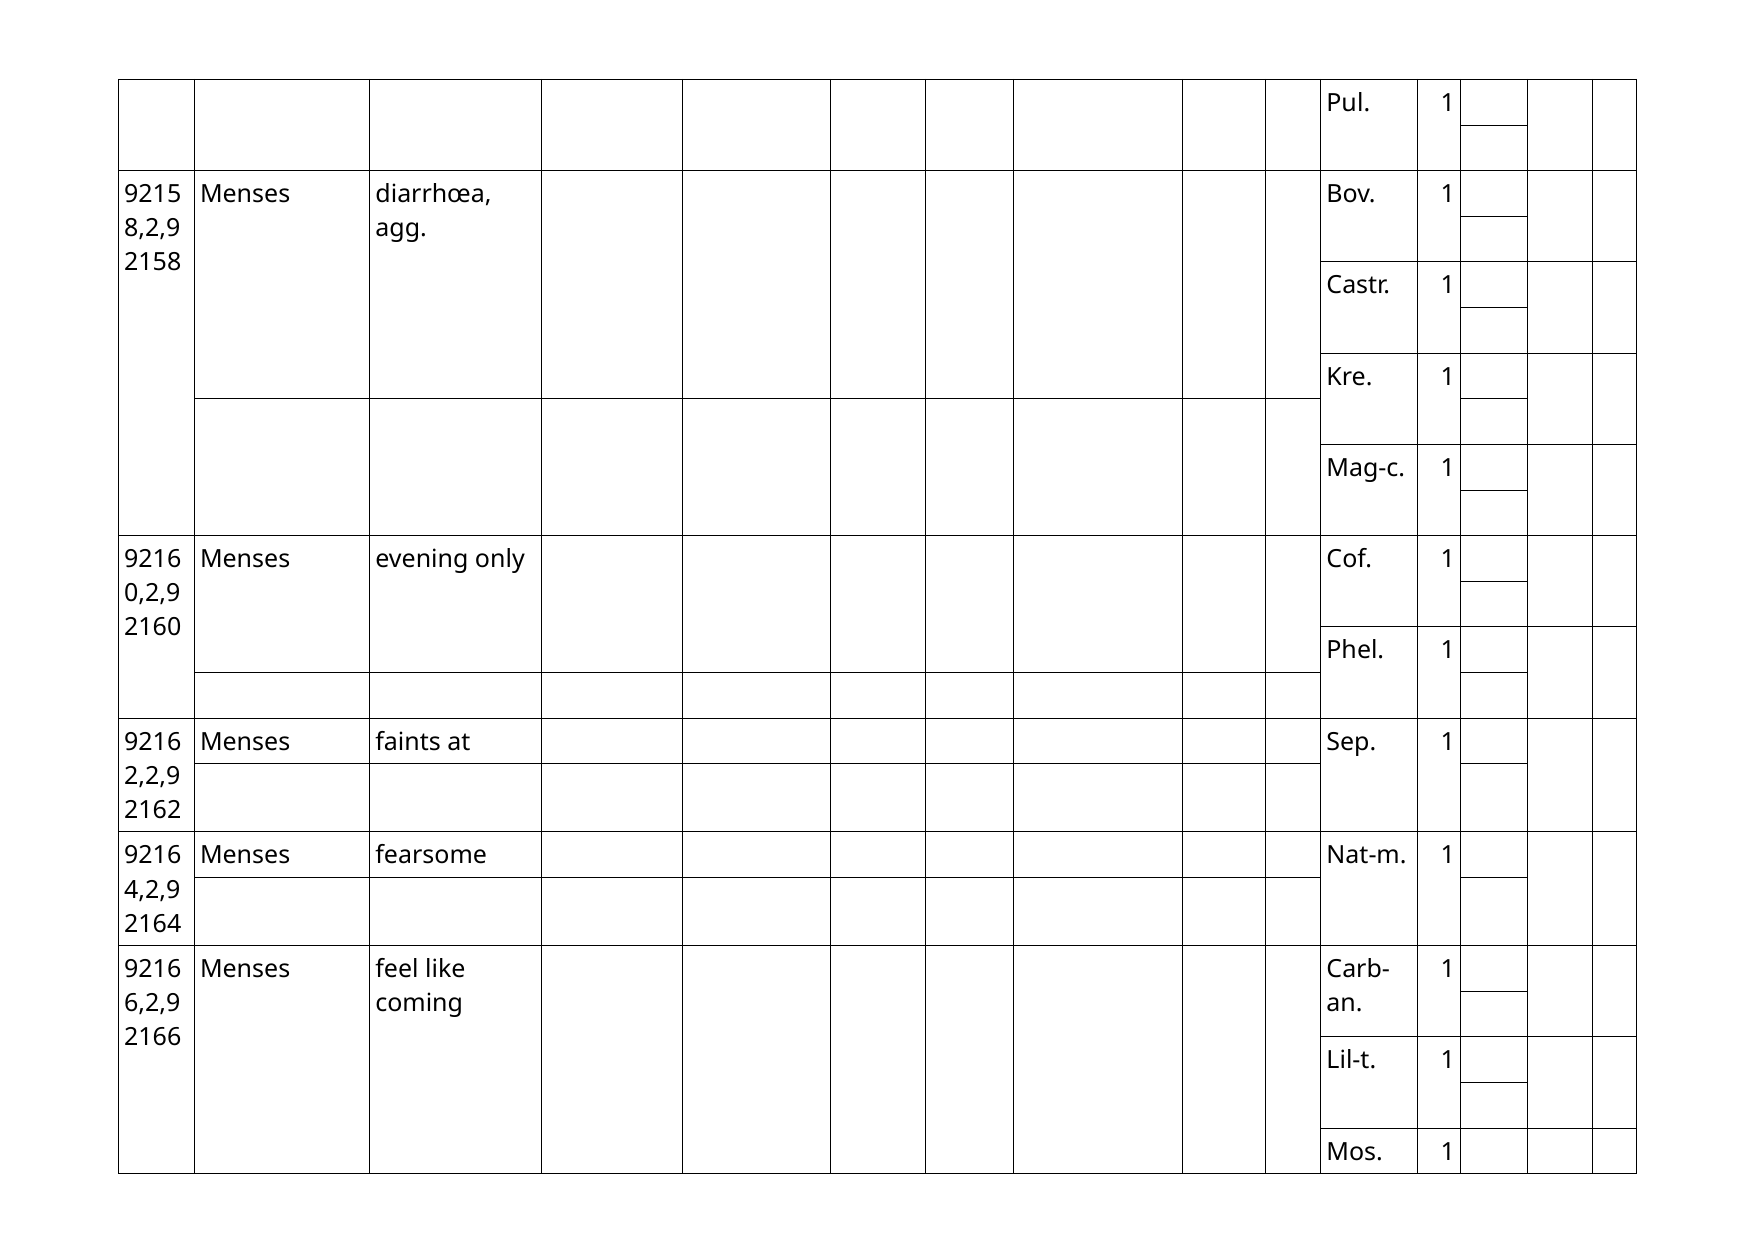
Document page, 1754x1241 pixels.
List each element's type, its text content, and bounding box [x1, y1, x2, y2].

table_cell Menses [195, 536, 369, 672]
table_cell [926, 878, 1013, 945]
table_cell [1183, 832, 1265, 877]
table_cell [1461, 1037, 1527, 1082]
table_cell [683, 536, 830, 672]
table_cell [1266, 764, 1320, 831]
table_cell [1183, 946, 1265, 1173]
table_cell [1461, 308, 1527, 353]
table_cell [1593, 536, 1636, 626]
table_cell [1266, 946, 1320, 1173]
table_cell [831, 399, 925, 535]
table_cell [1014, 719, 1182, 763]
table_cell [926, 80, 1013, 170]
table_cell Mos. [1321, 1129, 1417, 1173]
table_cell [1461, 217, 1527, 261]
table_cell [1183, 80, 1265, 170]
table_cell [1593, 80, 1636, 170]
table_cell [1461, 536, 1527, 581]
table_cell [1266, 673, 1320, 718]
table_cell [195, 399, 369, 535]
table_cell [1461, 992, 1527, 1036]
table_cell [1014, 832, 1182, 877]
table_cell 92160,2,92160 [119, 536, 194, 718]
table_cell [1461, 1083, 1527, 1128]
table_cell [1528, 354, 1592, 444]
table_cell 92164,2,92164 [119, 832, 194, 945]
table_cell fearsome [370, 832, 541, 877]
table_cell [1528, 1037, 1592, 1128]
table_cell [1593, 171, 1636, 261]
table_cell [1461, 582, 1527, 626]
table_cell 1 [1418, 445, 1460, 535]
table_cell 1 [1418, 627, 1460, 718]
table_cell [1461, 673, 1527, 718]
table_cell [1266, 536, 1320, 672]
table_cell [683, 832, 830, 877]
table_cell [542, 719, 682, 763]
table_cell 1 [1418, 1037, 1460, 1128]
table_cell [1528, 171, 1592, 261]
table_cell [831, 764, 925, 831]
table_cell [1528, 1129, 1592, 1173]
table_cell [683, 946, 830, 1173]
table_cell [1014, 673, 1182, 718]
table_cell [1461, 946, 1527, 991]
table_cell [1593, 1129, 1636, 1173]
table_cell [542, 832, 682, 877]
table_cell Sep. [1321, 719, 1417, 831]
table_cell [1266, 171, 1320, 398]
table_cell [831, 80, 925, 170]
table_cell Menses [195, 171, 369, 398]
table_cell Menses [195, 832, 369, 877]
table_cell Menses [195, 946, 369, 1173]
table_cell [683, 878, 830, 945]
table_cell Pul. [1321, 80, 1417, 170]
table_cell [370, 764, 541, 831]
table_cell 1 [1418, 354, 1460, 444]
table_cell [1183, 719, 1265, 763]
table_cell [542, 673, 682, 718]
table_cell [1593, 445, 1636, 535]
table_cell [542, 536, 682, 672]
table_cell [1014, 80, 1182, 170]
table_cell [1528, 536, 1592, 626]
table_cell [1461, 126, 1527, 170]
table_cell [195, 878, 369, 945]
table_cell [119, 80, 194, 170]
table_cell [1461, 354, 1527, 398]
table_cell [683, 171, 830, 398]
table_cell [926, 832, 1013, 877]
table_cell [831, 536, 925, 672]
table_cell [1014, 171, 1182, 398]
table_cell [1266, 399, 1320, 535]
table_cell [926, 719, 1013, 763]
table_cell 1 [1418, 719, 1460, 831]
table_cell [1461, 832, 1527, 877]
table_cell [542, 80, 682, 170]
table_cell [1593, 627, 1636, 718]
table_cell [542, 878, 682, 945]
table_cell 1 [1418, 262, 1460, 353]
table_cell [926, 946, 1013, 1173]
table_cell [1461, 764, 1527, 831]
table_cell [1593, 832, 1636, 945]
table_cell [683, 719, 830, 763]
table_cell [370, 399, 541, 535]
table_cell [1593, 1037, 1636, 1128]
table_cell [1528, 946, 1592, 1036]
table_cell Cof. [1321, 536, 1417, 626]
table_cell [831, 171, 925, 398]
table_cell 1 [1418, 1129, 1460, 1173]
table_cell [1593, 719, 1636, 831]
table_cell [926, 536, 1013, 672]
table_cell [1461, 878, 1527, 945]
table_cell [1461, 491, 1527, 535]
table_cell [683, 399, 830, 535]
table_cell Menses [195, 719, 369, 763]
table_cell Bov. [1321, 171, 1417, 261]
table_cell 92158,2,92158 [119, 171, 194, 535]
table_cell 92162,2,92162 [119, 719, 194, 831]
table_cell [1183, 171, 1265, 398]
table_cell [542, 171, 682, 398]
table_cell 1 [1418, 171, 1460, 261]
table_cell [370, 80, 541, 170]
table_cell [195, 673, 369, 718]
table_cell feel like coming [370, 946, 541, 1173]
table_cell [1014, 878, 1182, 945]
table_cell [831, 878, 925, 945]
table_cell Mag-c. [1321, 445, 1417, 535]
table_cell 92166,2,92166 [119, 946, 194, 1173]
table_cell [1528, 719, 1592, 831]
table_cell [1183, 399, 1265, 535]
table_cell [926, 171, 1013, 398]
table_cell [1461, 627, 1527, 672]
table_cell [1528, 627, 1592, 718]
table_cell 1 [1418, 832, 1460, 945]
table_cell diarrhœa, agg. [370, 171, 541, 398]
table_cell [926, 399, 1013, 535]
table_cell [1593, 354, 1636, 444]
table_cell [1528, 80, 1592, 170]
table_cell [1183, 536, 1265, 672]
table_cell [195, 764, 369, 831]
table_cell [1183, 878, 1265, 945]
table_cell [1014, 399, 1182, 535]
table_cell Phel. [1321, 627, 1417, 718]
table_cell [1528, 832, 1592, 945]
table_cell [1461, 719, 1527, 763]
table_cell [831, 673, 925, 718]
table_cell [1183, 764, 1265, 831]
table_cell 1 [1418, 946, 1460, 1036]
table_cell [926, 764, 1013, 831]
table_cell [1014, 764, 1182, 831]
table_cell [683, 80, 830, 170]
table_cell [1266, 80, 1320, 170]
table_cell [1461, 171, 1527, 216]
table_cell [1014, 946, 1182, 1173]
table_cell [1528, 445, 1592, 535]
table_cell [542, 399, 682, 535]
table_cell Kre. [1321, 354, 1417, 444]
table_cell Lil-t. [1321, 1037, 1417, 1128]
table_cell [926, 673, 1013, 718]
table_cell Nat-m. [1321, 832, 1417, 945]
table_cell faints at [370, 719, 541, 763]
table_cell [1528, 262, 1592, 353]
table_cell [370, 673, 541, 718]
table_cell [1461, 1129, 1527, 1173]
table_cell Carb-an. [1321, 946, 1417, 1036]
table_cell 1 [1418, 80, 1460, 170]
table_cell [1461, 445, 1527, 489]
table_cell [542, 946, 682, 1173]
table_cell evening only [370, 536, 541, 672]
table_cell [1593, 946, 1636, 1036]
table_cell 1 [1418, 536, 1460, 626]
table_cell [831, 719, 925, 763]
table_cell [1266, 878, 1320, 945]
table_cell [1461, 262, 1527, 307]
table_cell [1014, 536, 1182, 672]
table_cell [1183, 673, 1265, 718]
table_cell [831, 946, 925, 1173]
table_cell [370, 878, 541, 945]
table_cell [1593, 262, 1636, 353]
table_cell [1461, 80, 1527, 124]
table_cell [542, 764, 682, 831]
table_cell Castr. [1321, 262, 1417, 353]
table_cell [1266, 719, 1320, 763]
table_cell [1266, 832, 1320, 877]
table_cell [831, 832, 925, 877]
table_cell [683, 673, 830, 718]
table_cell [683, 764, 830, 831]
table_cell [1461, 399, 1527, 444]
table_cell [195, 80, 369, 170]
